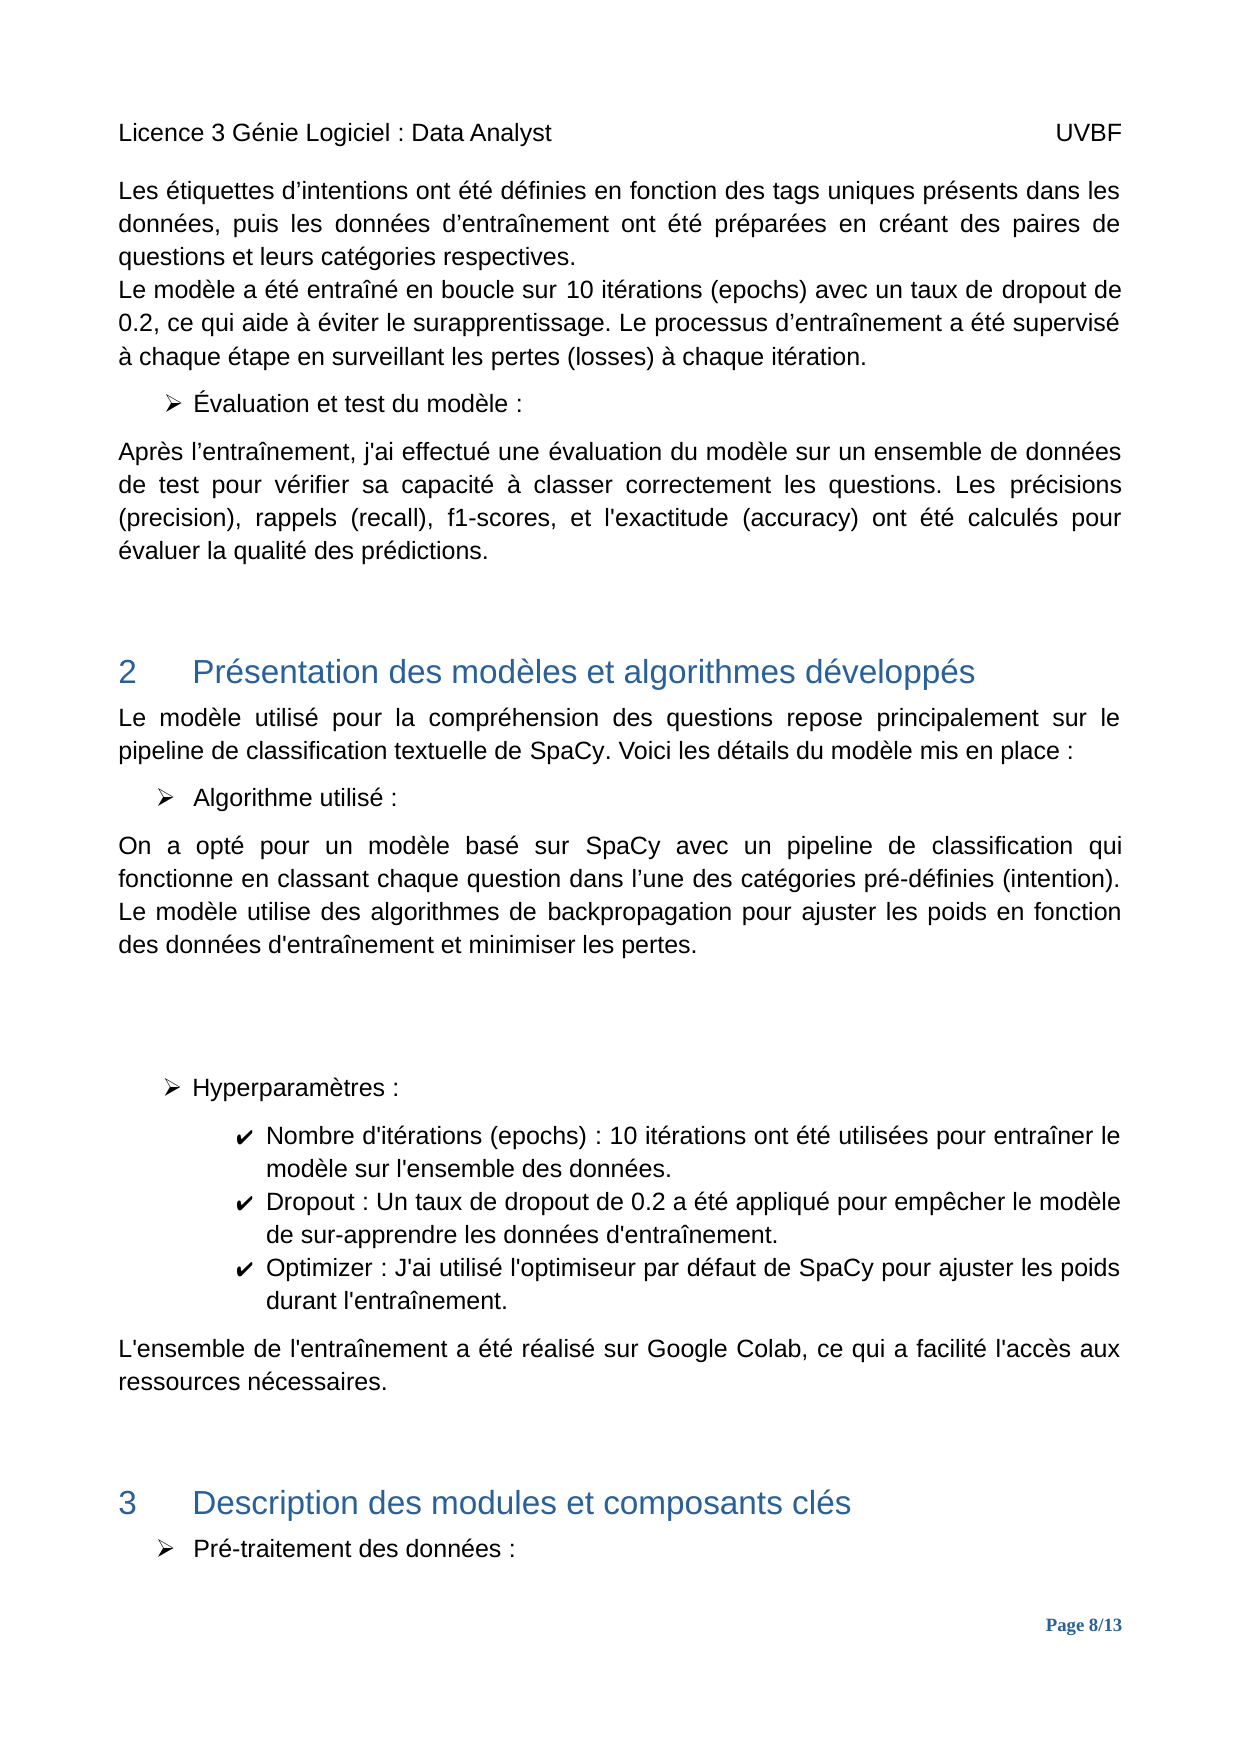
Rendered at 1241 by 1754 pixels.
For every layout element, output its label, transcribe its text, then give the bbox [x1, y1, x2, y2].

subtitle Présentation des modèles et algorithmes développés [118, 652, 1122, 690]
list Pré-traitement des données : [156, 1534, 1122, 1563]
subtitle Description des modules et composants clés [118, 1483, 1122, 1521]
list Nombre d'itérations (epochs) : 10 itérations ont été utilisées pour entraîner le modèle sur l'ensemble des données. [236, 1121, 1122, 1183]
text On a opté pour un modèle basé sur SpaCy avec un pipeline de classification qui fonctionne en classant chaque question dans l’une des catégories pré-définies (intention). Le modèle utilise des algorithmes de backpropagation pour ajuster les poids en fonction des données d'entraînement et minimiser les pertes. [118, 831, 1122, 959]
list Optimizer : J'ai utilisé l'optimiseur par défaut de SpaCy pour ajuster les poids durant l'entraînement. [236, 1253, 1122, 1315]
list Algorithme utilisé : [156, 783, 1122, 812]
list Évaluation et test du modèle : [164, 389, 1122, 418]
list Hyperparamètres : [162, 1073, 1122, 1102]
text L'ensemble de l'entraînement a été réalisé sur Google Colab, ce qui a facilité l'accès aux ressources nécessaires. [118, 1334, 1122, 1396]
text Le modèle a été entraîné en boucle sur 10 itérations (epochs) avec un taux de dropout de 0.2, ce qui aide à éviter le surapprentissage. Le processus d’entraînement a été supervisé à chaque étape en surveillant les pertes (losses) à chaque itération. [118, 275, 1122, 370]
text Le modèle utilisé pour la compréhension des questions repose principalement sur le pipeline de classification textuelle de SpaCy. Voici les détails du modèle mis en place : [118, 703, 1122, 764]
text Après l’entraînement, j'ai effectué une évaluation du modèle sur un ensemble de données de test pour vérifier sa capacité à classer correctement les questions. Les précisions (precision), rappels (recall), f1-scores, et l'exactitude (accuracy) ont été calculés pour évaluer la qualité des prédictions. [118, 437, 1122, 564]
text Les étiquettes d’intentions ont été définies en fonction des tags uniques présents dans les données, puis les données d’entraînement ont été préparées en créant des paires de questions et leurs catégories respectives. [118, 176, 1122, 271]
list Dropout : Un taux de dropout de 0.2 a été appliqué pour empêcher le modèle de sur-apprendre les données d'entraînement. [236, 1187, 1122, 1249]
